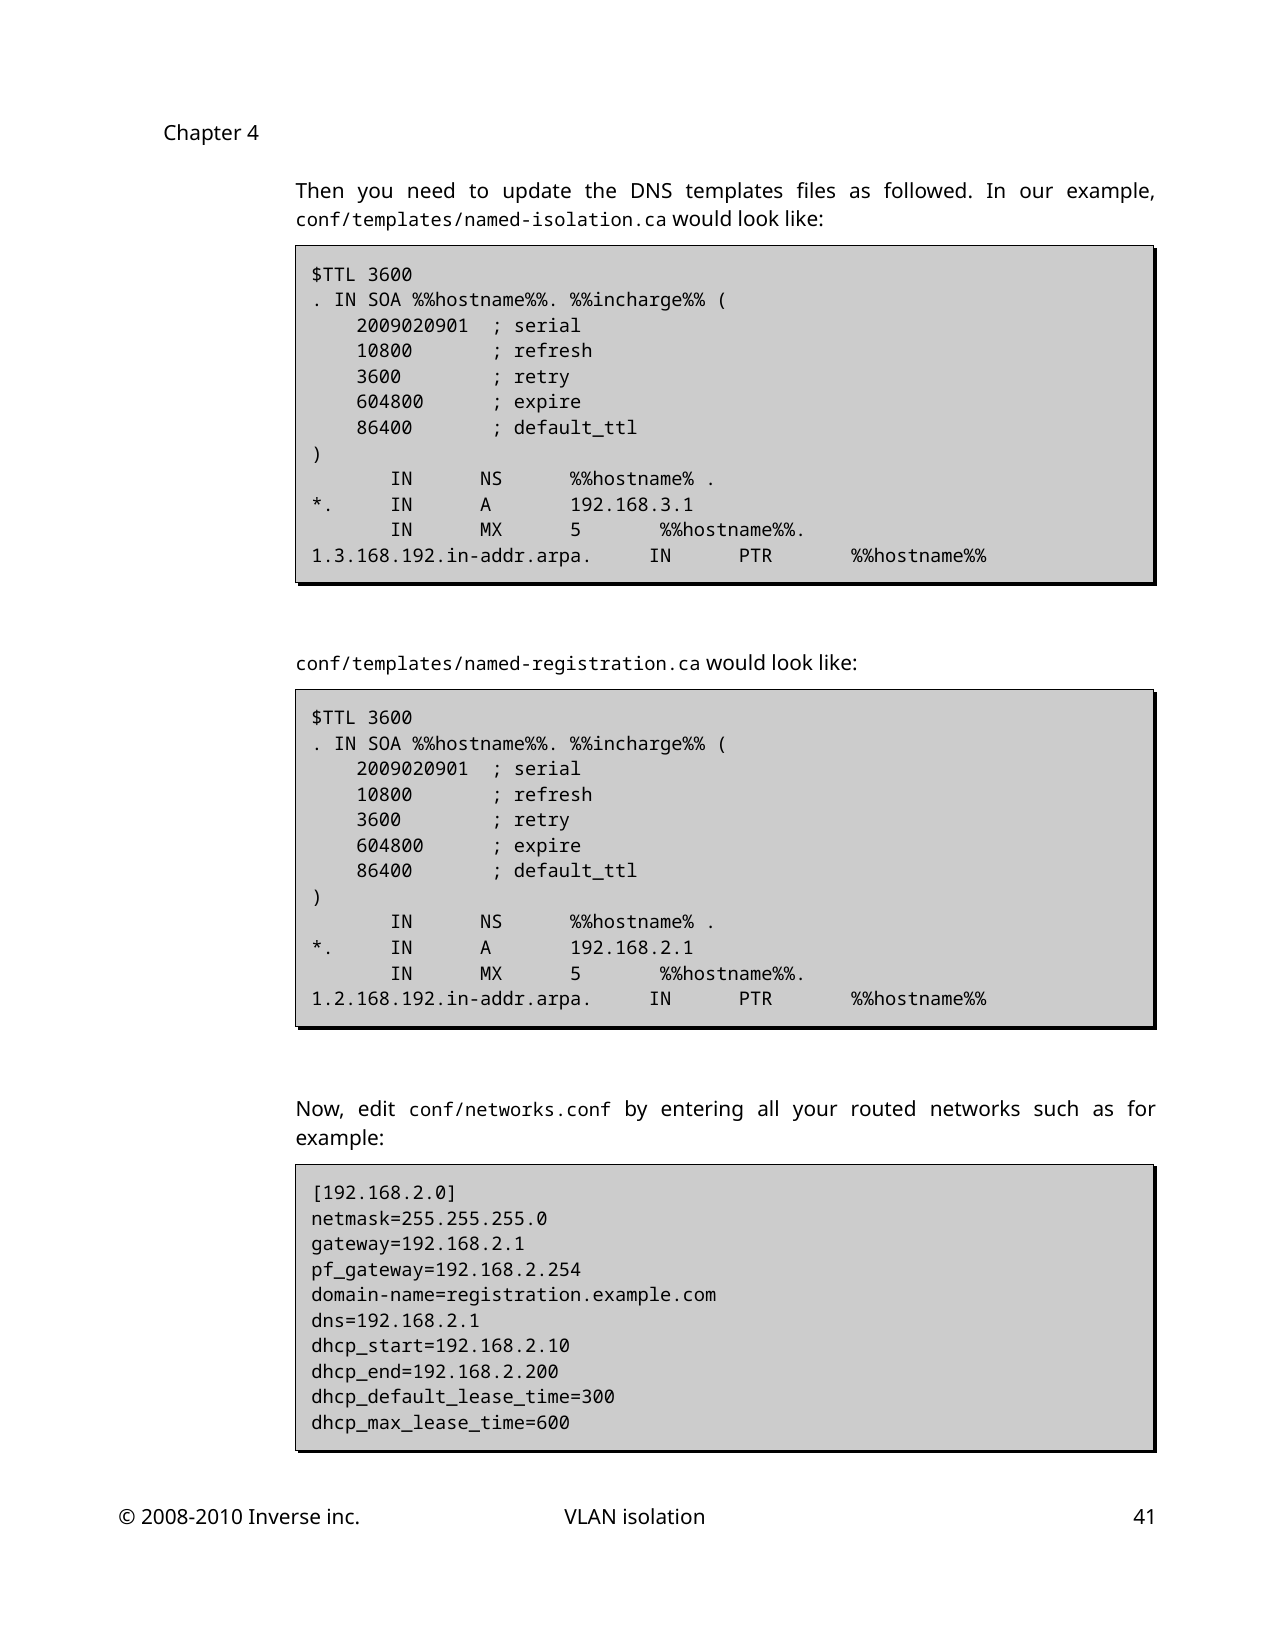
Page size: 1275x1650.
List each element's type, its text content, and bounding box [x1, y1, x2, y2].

text conf/templates/named-registration.ca would look like: [295, 648, 1157, 676]
text $TTL 3600 . IN SOA %%hostname%%. %%incharge%% ( 2009020901 ; serial 10800 ; refresh 3600 ; retry 604800 ; expire 86400 ; default_ttl ) IN NS %%hostname% . *. IN A 192.168.3.1 IN MX 5 %%hostname%%. 1.3.168.192.in-addr.arpa. IN PTR %%hostname%% [296, 246, 1153, 582]
text Now, edit conf/networks.conf by entering all your routed networks such as for example: [295, 1094, 1157, 1151]
text Then you need to update the DNS templates files as followed. In our example, conf/templates/named-isolation.ca would look like: [295, 176, 1157, 233]
text $TTL 3600 . IN SOA %%hostname%%. %%incharge%% ( 2009020901 ; serial 10800 ; refresh 3600 ; retry 604800 ; expire 86400 ; default_ttl ) IN NS %%hostname% . *. IN A 192.168.2.1 IN MX 5 %%hostname%%. 1.2.168.192.in-addr.arpa. IN PTR %%hostname%% [296, 690, 1153, 1026]
text [192.168.2.0] netmask=255.255.255.0 gateway=192.168.2.1 pf_gateway=192.168.2.254 domain-name=registration.example.com dns=192.168.2.1 dhcp_start=192.168.2.10 dhcp_end=192.168.2.200 dhcp_default_lease_time=300 dhcp_max_lease_time=600 [296, 1165, 1153, 1450]
